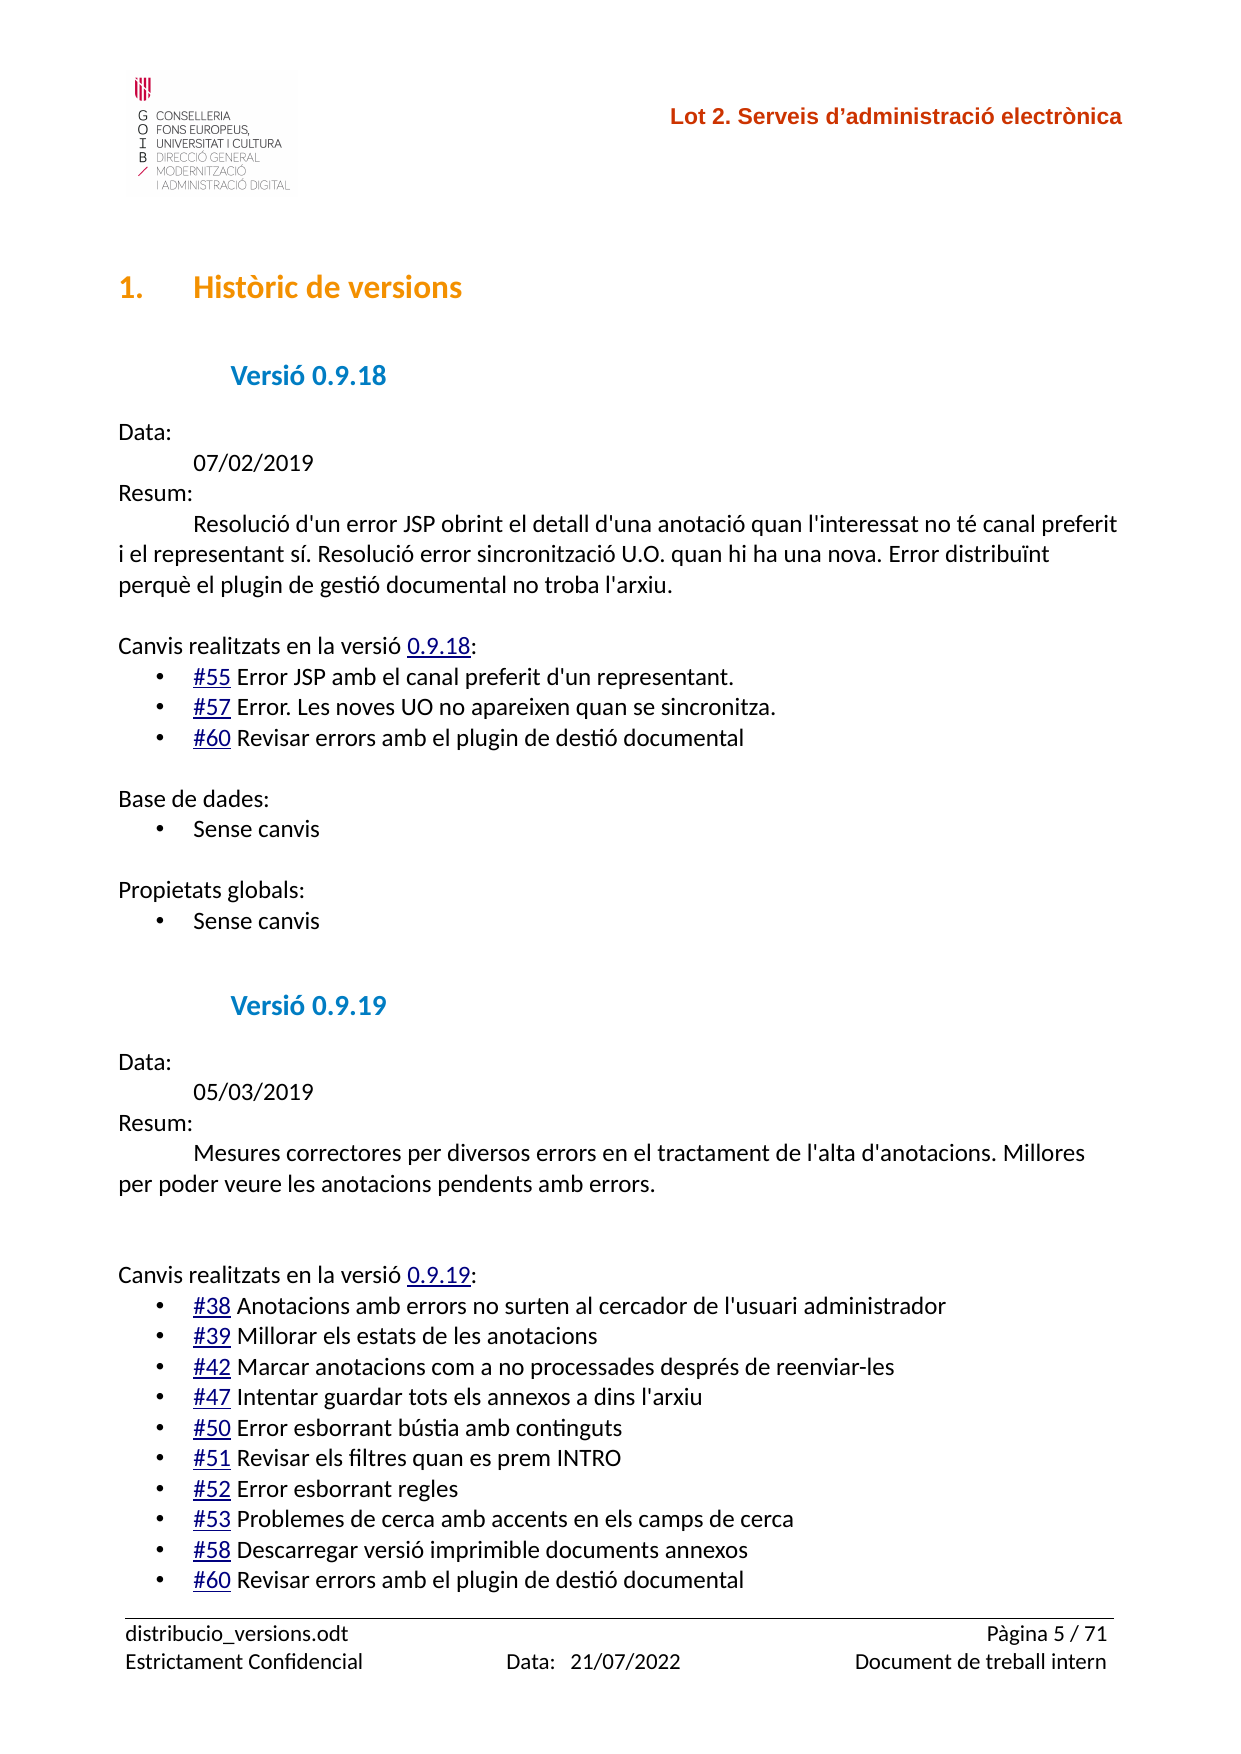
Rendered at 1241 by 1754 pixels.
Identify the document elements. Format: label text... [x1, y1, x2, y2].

text Data: [118, 1046, 1122, 1076]
list Sense canvis [156, 905, 1122, 935]
text Data: [118, 417, 1122, 447]
list #39 Millorar els estats de les anotacions [156, 1321, 1122, 1351]
list #60 Revisar errors amb el plugin de destió documental [156, 722, 1122, 752]
list Sense canvis [156, 813, 1122, 844]
text Resum: [118, 478, 1122, 508]
subtitle Versió 0.9.19 [153, 987, 1122, 1022]
list #53 Problemes de cerca amb accents en els camps de cerca [156, 1504, 1122, 1534]
text Propietats globals: [118, 874, 1122, 905]
list #52 Error esborrant regles [156, 1473, 1122, 1504]
list #57 Error. Les noves UO no apareixen quan se sincronitza. [156, 691, 1122, 722]
subtitle Històric de versions [118, 266, 1122, 307]
text Base de dades: [118, 783, 1122, 813]
list #51 Revisar els filtres quan es prem INTRO [156, 1443, 1122, 1473]
list #47 Intentar guardar tots els annexos a dins l'arxiu [156, 1382, 1122, 1412]
list #42 Marcar anotacions com a no processades després de reenviar-les [156, 1351, 1122, 1382]
text 05/03/2019 [118, 1076, 1122, 1107]
text Canvis realitzats en la versió 0.9.19: [118, 1259, 1122, 1290]
picture [126, 70, 299, 197]
list #55 Error JSP amb el canal preferit d'un representant. [156, 661, 1122, 691]
text Resolució d'un error JSP obrint el detall d'una anotació quan l'interessat no té canal preferit i el representant sí. Resolució error sincronització U.O. quan hi ha una nova. Error distribuïnt perquè el plugin de gestió documental no troba l'arxiu. [118, 508, 1122, 600]
list #60 Revisar errors amb el plugin de destió documental [156, 1565, 1122, 1595]
list #38 Anotacions amb errors no surten al cercador de l'usuari administrador [156, 1290, 1122, 1321]
text Resum: [118, 1107, 1122, 1137]
list #58 Descarregar versió imprimible documents annexos [156, 1534, 1122, 1565]
text Canvis realitzats en la versió 0.9.18: [118, 630, 1122, 661]
text 07/02/2019 [118, 447, 1122, 478]
subtitle Versió 0.9.18 [153, 357, 1122, 393]
text Mesures correctores per diversos errors en el tractament de l'alta d'anotacions. Millores per poder veure les anotacions pendents amb errors. [118, 1137, 1122, 1198]
list #50 Error esborrant bústia amb continguts [156, 1412, 1122, 1443]
